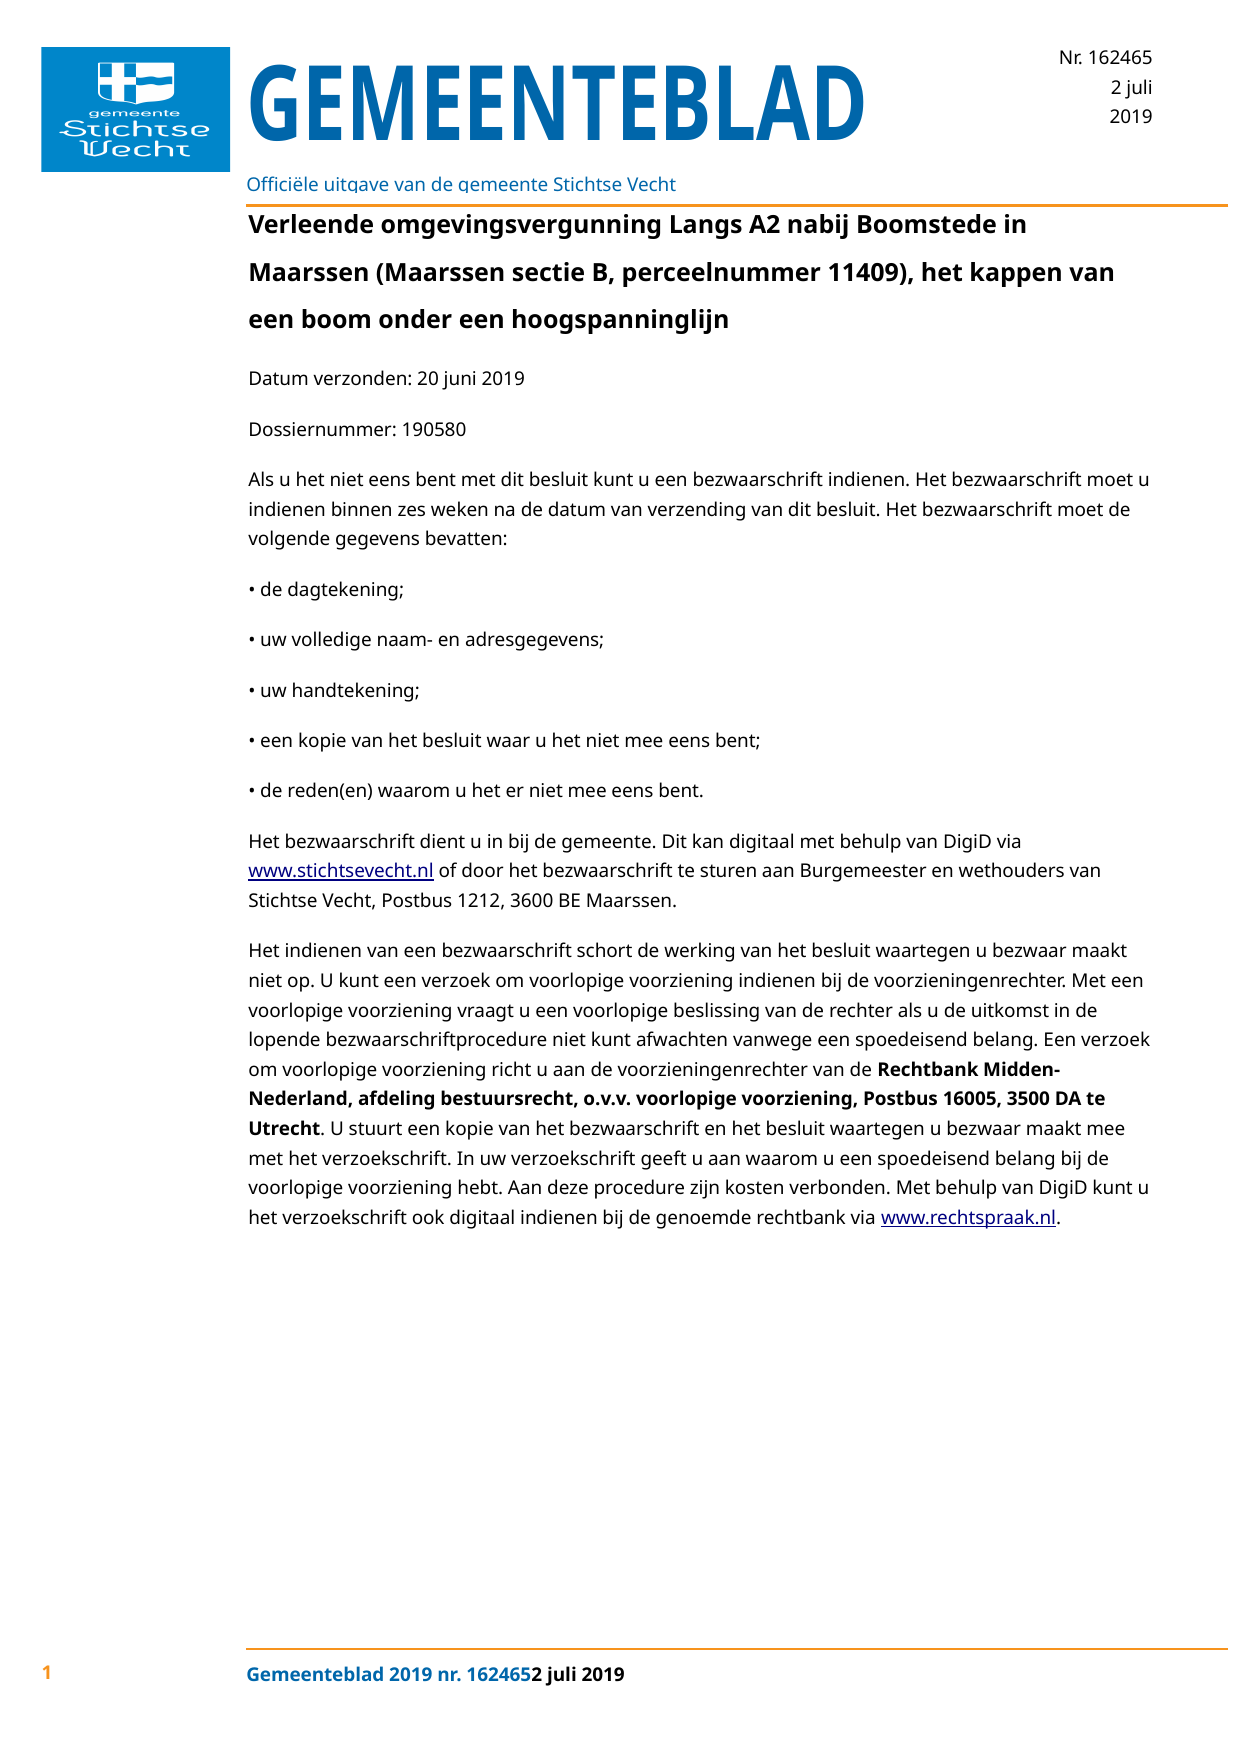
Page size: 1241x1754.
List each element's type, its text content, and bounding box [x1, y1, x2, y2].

picture [99, 63, 135, 101]
picture [137, 63, 174, 103]
text Het indienen van een bezwaarschrift schort de werking van het besluit waartegen u bezwaar maakt niet op. U kunt een verzoek om voorlopige voorziening indienen bij de voorzieningenrechter. Met een voorlopige voorziening vraagt u een voorlopige beslissing van de rechter als u de uitkomst in de lopende bezwaarschriftprocedure niet kunt afwachten vanwege een spoedeisend belang. Een verzoek om voorlopige voorziening richt u aan de voorzieningenrechter van de Rechtbank Midden-Nederland, afdeling bestuursrecht, o.v.v. voorlopige voorziening, Postbus 16005, 3500 DA te Utrecht. U stuurt een kopie van het bezwaarschrift en het besluit waartegen u bezwaar maakt mee met het verzoekschrift. In uw verzoekschrift geeft u aan waarom u een spoedeisend belang bij de voorlopige voorziening hebt. Aan deze procedure zijn kosten verbonden. Met behulp van DigiD kunt u het verzoekschrift ook digitaal indienen bij de genoemde rechtbank via www.rechtspraak.nl. [248, 938, 1152, 1229]
text Verleende omgevingsvergunning Langs A2 nabij Boomstede in Maarssen (Maarssen sectie B, perceelnummer 11409), het kappen van een boom onder een hoogspanninglijn [248, 207, 1152, 336]
text • een kopie van het besluit waar u het niet mee eens bent; [248, 727, 1152, 753]
text Als u het niet eens bent met dit besluit kunt u een bezwaarschrift indienen. Het bezwaarschrift moet u indienen binnen zes weken na de datum van verzending van dit besluit. Het bezwaarschrift moet de volgende gegevens bevatten: [248, 466, 1152, 551]
text • de dagtekening; [248, 576, 1152, 602]
text Dossiernummer: 190580 [248, 416, 1152, 442]
text • uw volledige naam- en adresgegevens; [248, 626, 1152, 652]
text • de reden(en) waarom u het er niet mee eens bent. [248, 778, 1152, 803]
text Datum verzonden: 20 juni 2019 [248, 366, 1152, 391]
text • uw handtekening; [248, 677, 1152, 702]
text Het bezwaarschrift dient u in bij de gemeente. Dit kan digitaal met behulp van DigiD via www.stichtsevecht.nl of door het bezwaarschrift te sturen aan Burgemeester en wethouders van Stichtse Vecht, Postbus 1212, 3600 BE Maarssen. [248, 828, 1152, 913]
